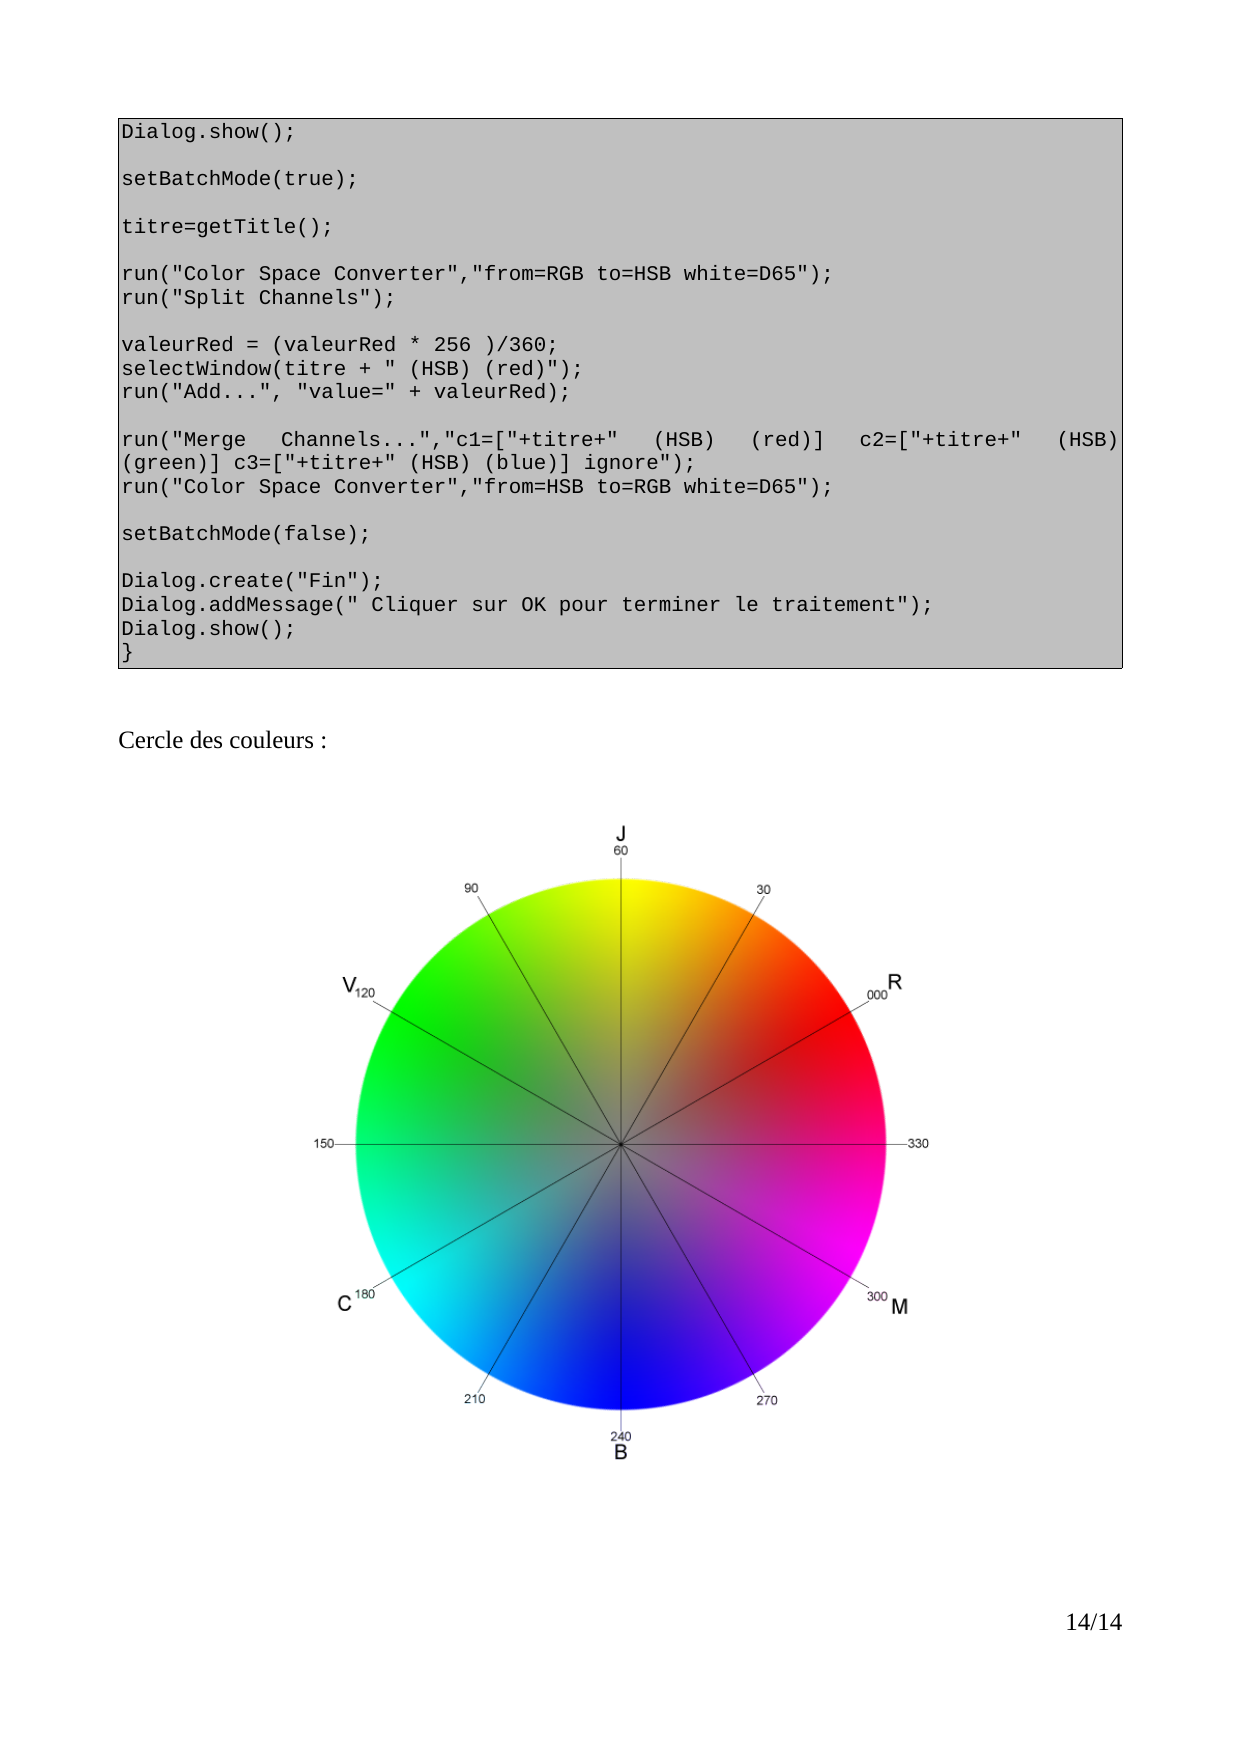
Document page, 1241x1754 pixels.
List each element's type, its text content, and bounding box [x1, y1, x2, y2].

text setBatchMode(false); [119, 520, 1122, 544]
text run("Color Space Converter","from=HSB to=RGB white=D65"); [119, 473, 1122, 496]
text run("Color Space Converter","from=RGB to=HSB white=D65"); [119, 260, 1122, 284]
text valeurRed = (valeurRed * 256 )/360; [119, 331, 1122, 354]
text Cercle des couleurs : [118, 726, 1122, 754]
text selectWindow(titre + " (HSB) (red)"); [119, 354, 1122, 378]
text Dialog.addMessage(" Cliquer sur OK pour terminer le traitement"); [119, 591, 1122, 615]
text } [119, 638, 1122, 668]
text Dialog.show(); [119, 615, 1122, 638]
picture [258, 783, 983, 1508]
text Dialog.show(); [119, 119, 1122, 142]
text Dialog.create("Fin"); [119, 567, 1122, 591]
text run("Merge Channels...","c1=["+titre+" (HSB) (red)] c2=["+titre+" (HSB) (green)] c3=["+titre+" (HSB) (blue)] ignore"); [119, 426, 1122, 473]
text setBatchMode(true); [119, 165, 1122, 189]
text run("Add...", "value=" + valeurRed); [119, 378, 1122, 402]
text titre=getTitle(); [119, 213, 1122, 236]
text run("Split Channels"); [119, 284, 1122, 307]
